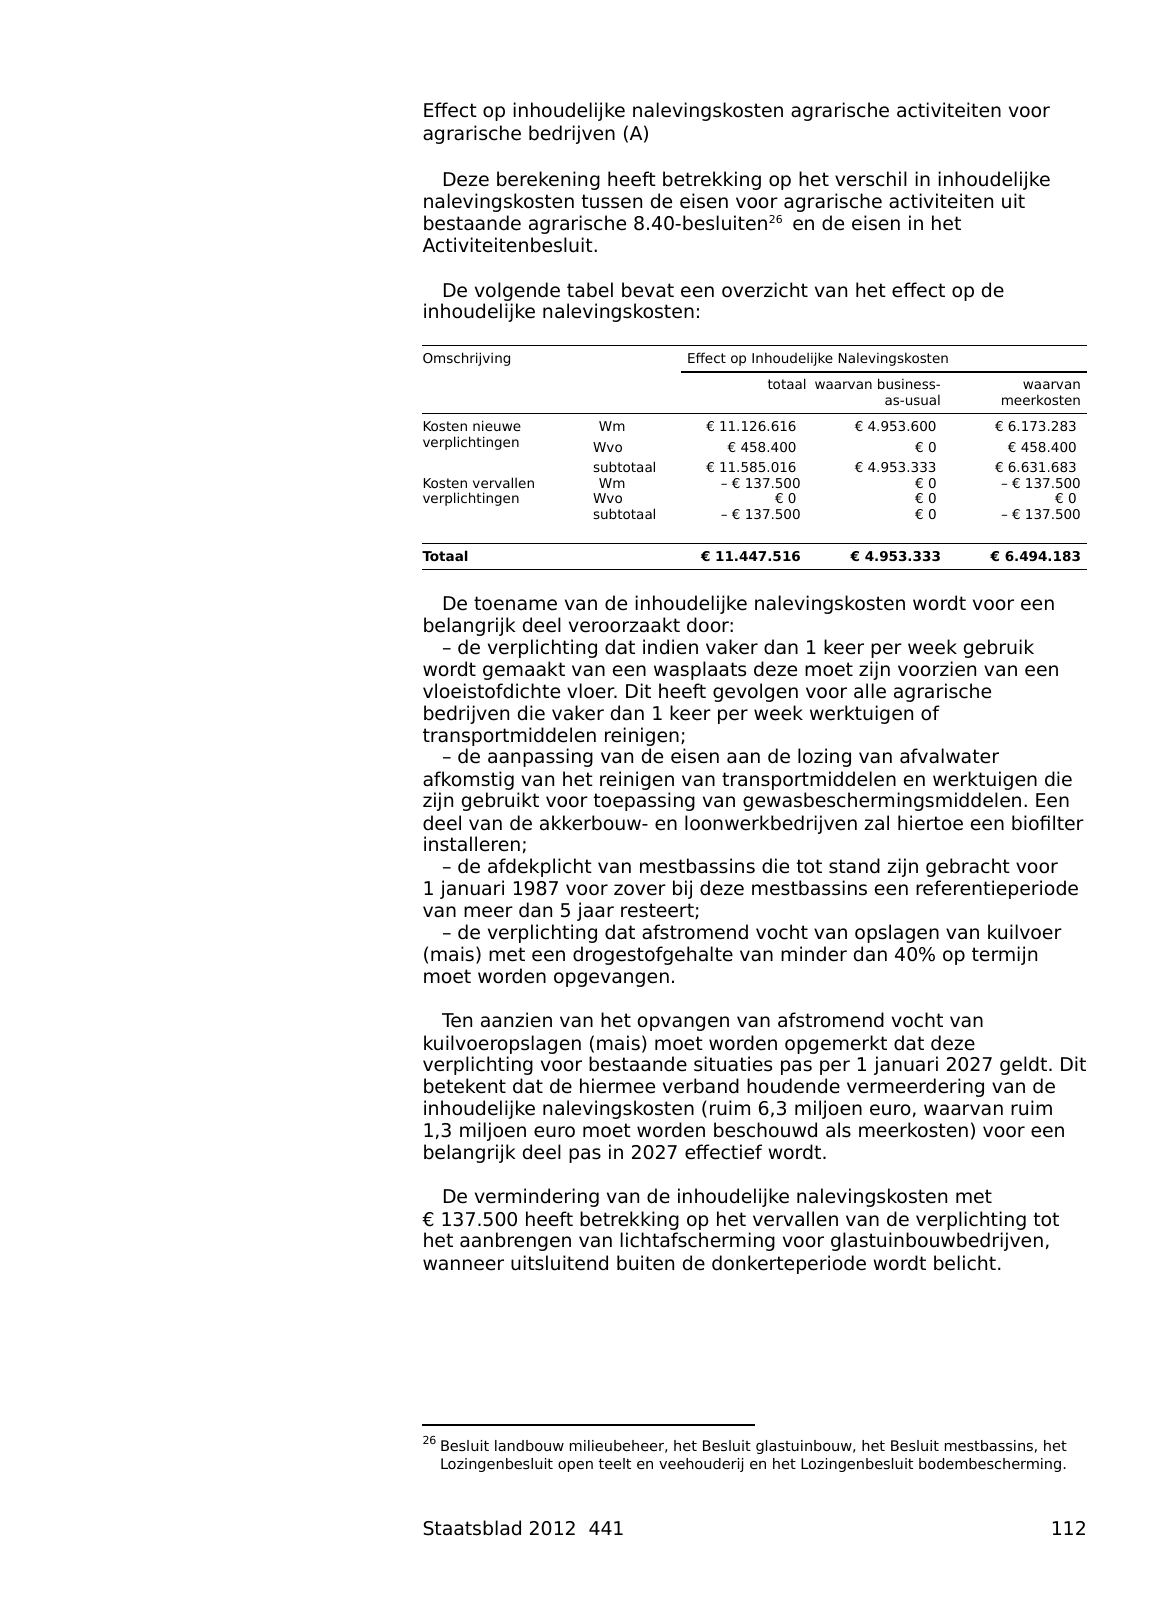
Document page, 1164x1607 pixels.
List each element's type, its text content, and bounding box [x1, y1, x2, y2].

text – de aanpassing van de eisen aan de lozing van afvalwater afkomstig van het reinigen van transportmiddelen en werktuigen die zijn gebruikt voor toepassing van gewasbeschermingsmiddelen. Een deel van de akkerbouw- en loonwerkbedrijven zal hiertoe een biofilter installeren; [422, 746, 1087, 856]
table_cell Wvo [593, 435, 681, 455]
table_cell – € 137.500 [947, 476, 1087, 491]
table_cell – € 137.500 [681, 476, 806, 491]
text Besluit landbouw milieubeheer, het Besluit glastuinbouw, het Besluit mestbassins, het Lozingenbesluit open teelt en veehouderij en het Lozingenbesluit bodembescherming. [422, 1434, 1087, 1473]
table_cell € 0 [806, 507, 947, 523]
table_cell € 0 [681, 491, 806, 507]
table_cell waarvan business-as-usual [806, 373, 947, 413]
table_cell € 458.400 [947, 435, 1087, 455]
table_cell € 0 [806, 435, 947, 455]
table_header Effect op Inhoudelijke Nalevingskosten [681, 346, 1087, 371]
table_cell – € 137.500 [681, 507, 806, 523]
text De vermindering van de inhoudelijke nalevingskosten met € 137.500 heeft betrekking op het vervallen van de verplichting tot het aanbrengen van lichtafscherming voor glastuinbouwbedrijven, wanneer uitsluitend buiten de donkerteperiode wordt belicht. [422, 1186, 1087, 1274]
table_cell totaal [681, 373, 806, 413]
text Ten aanzien van het opvangen van afstromend vocht van kuilvoeropslagen (mais) moet worden opgemerkt dat deze verplichting voor bestaande situaties pas per 1 januari 2027 geldt. Dit betekent dat de hiermee verband houdende vermeerdering van de inhoudelijke nalevingskosten (ruim 6,3 miljoen euro, waarvan ruim 1,3 miljoen euro moet worden beschouwd als meerkosten) voor een belangrijk deel pas in 2027 effectief wordt. [422, 1010, 1087, 1164]
table_cell subtotaal [593, 455, 681, 476]
text Deze berekening heeft betrekking op het verschil in inhoudelijke nalevingskosten tussen de eisen voor agrarische activiteiten uit bestaande agrarische 8.40-besluiten en de eisen in het Activiteitenbesluit. [422, 169, 1087, 257]
text De volgende tabel bevat een overzicht van het effect op de inhoudelijke nalevingskosten: [422, 279, 1087, 323]
table_cell Wvo [593, 491, 681, 507]
table_cell € 6.494.183 [947, 544, 1087, 569]
text – de verplichting dat indien vaker dan 1 keer per week gebruik wordt gemaakt van een wasplaats deze moet zijn voorzien van een vloeistofdichte vloer. Dit heeft gevolgen voor alle agrarische bedrijven die vaker dan 1 keer per week werktuigen of transportmiddelen reinigen; [422, 637, 1087, 746]
table_cell € 0 [806, 476, 947, 491]
table_cell € 11.585.016 [681, 455, 806, 476]
text De toename van de inhoudelijke nalevingskosten wordt voor een belangrijk deel veroorzaakt door: [422, 593, 1087, 637]
table_header Omschrijving [422, 346, 681, 413]
table_cell € 0 [806, 491, 947, 507]
table_cell waarvan meerkosten [947, 373, 1087, 413]
table_cell Kosten vervallen verplichtingen [422, 476, 593, 523]
table_cell Kosten nieuwe verplichtingen [422, 414, 593, 476]
text – de verplichting dat afstromend vocht van opslagen van kuilvoer (mais) met een drogestofgehalte van minder dan 40% op termijn moet worden opgevangen. [422, 922, 1087, 988]
subtitle Effect op inhoudelijke nalevingskosten agrarische activiteiten voor agrarische bedrijven (A) [422, 100, 1087, 144]
table_cell Totaal [422, 544, 681, 569]
table_cell – € 137.500 [947, 507, 1087, 523]
table_cell € 6.631.683 [947, 455, 1087, 476]
table_cell € 458.400 [681, 435, 806, 455]
table_cell € 11.126.616 [681, 414, 806, 435]
table_cell € 4.953.333 [806, 455, 947, 476]
table_cell € 4.953.333 [806, 544, 947, 569]
table_cell € 0 [947, 491, 1087, 507]
text – de afdekplicht van mestbassins die tot stand zijn gebracht voor 1 januari 1987 voor zover bij deze mestbassins een referentieperiode van meer dan 5 jaar resteert; [422, 856, 1087, 922]
table_cell subtotaal [593, 507, 681, 523]
table_cell Wm [593, 414, 681, 435]
table_cell € 6.173.283 [947, 414, 1087, 435]
table_cell Wm [593, 476, 681, 491]
table_cell € 11.447.516 [681, 544, 806, 569]
table_cell € 4.953.600 [806, 414, 947, 435]
table_cell [422, 523, 1087, 543]
